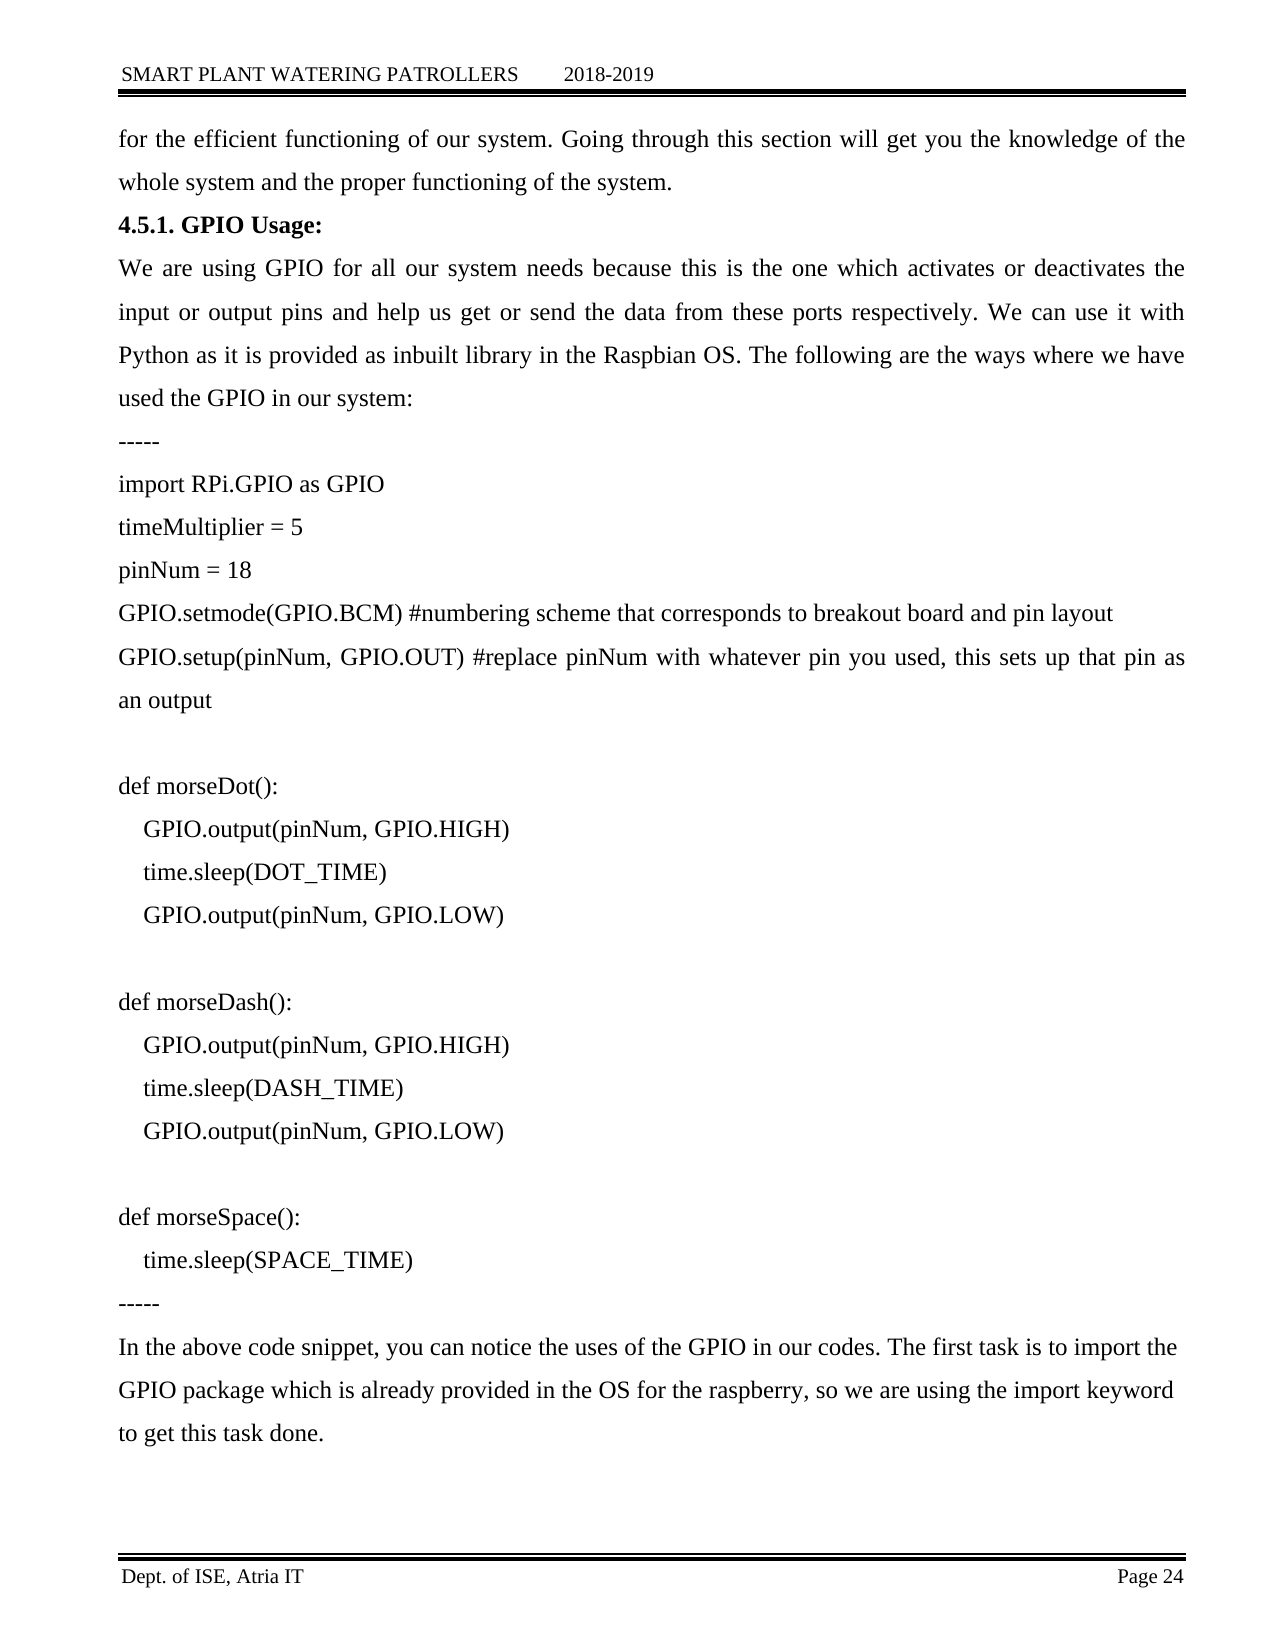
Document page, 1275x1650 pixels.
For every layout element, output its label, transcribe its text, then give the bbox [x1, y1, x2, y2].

text timeMultiplier = 5 [118, 512, 1186, 541]
text ----- [118, 1288, 1186, 1317]
text We are using GPIO for all our system needs because this is the one which activates or deactivates the input or output pins and help us get or send the data from these ports respectively. We can use it with Python as it is provided as inbuilt library in the Raspbian OS. The following are the ways where we have used the GPIO in our system: [118, 253, 1186, 412]
text for the efficient functioning of our system. Going through this section will get you the knowledge of the whole system and the proper functioning of the system. [118, 124, 1186, 196]
text time.sleep(SPACE_TIME) [118, 1245, 1186, 1274]
text def morseDash(): [118, 987, 1186, 1015]
text GPIO.setmode(GPIO.BCM) #numbering scheme that corresponds to breakout board and pin layout [118, 598, 1186, 627]
text ----- [118, 426, 1186, 455]
text GPIO.setup(pinNum, GPIO.OUT) #replace pinNum with whatever pin you used, this sets up that pin as an output [118, 642, 1186, 713]
text GPIO.output(pinNum, GPIO.HIGH) [118, 814, 1186, 843]
text def morseDot(): [118, 771, 1186, 800]
text 4.5.1. GPIO Usage: [118, 210, 1186, 239]
text GPIO.output(pinNum, GPIO.LOW) [118, 1116, 1186, 1145]
text GPIO.output(pinNum, GPIO.LOW) [118, 900, 1186, 929]
text GPIO.output(pinNum, GPIO.HIGH) [118, 1030, 1186, 1058]
text import RPi.GPIO as GPIO [118, 469, 1186, 498]
text time.sleep(DASH_TIME) [118, 1073, 1186, 1102]
text time.sleep(DOT_TIME) [118, 857, 1186, 886]
text def morseSpace(): [118, 1202, 1186, 1231]
text In the above code snippet, you can notice the uses of the GPIO in our codes. The first task is to import the GPIO package which is already provided in the OS for the raspberry, so we are using the import keyword to get this task done. [118, 1332, 1186, 1447]
text pinNum = 18 [118, 555, 1186, 584]
